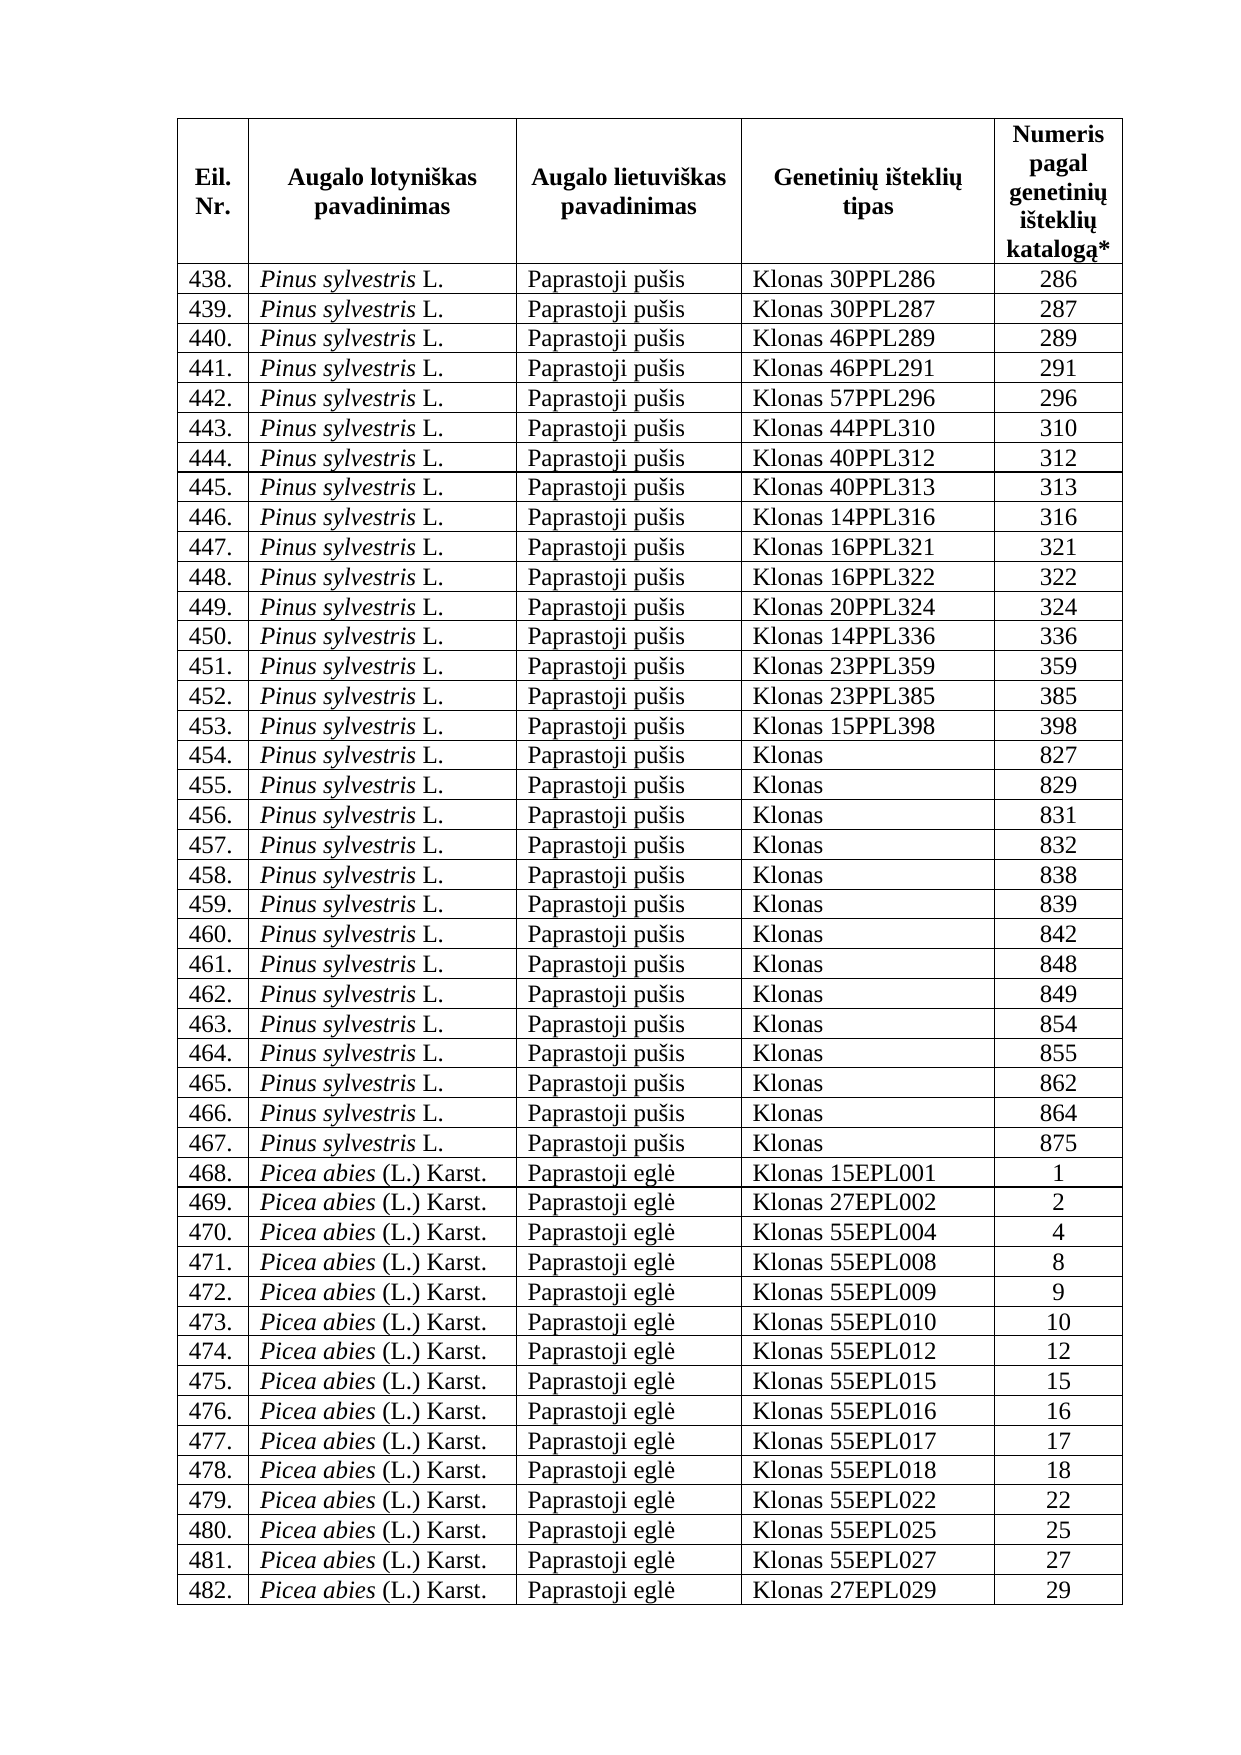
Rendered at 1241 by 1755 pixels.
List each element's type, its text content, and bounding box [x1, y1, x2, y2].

table_header Numeris pagal genetinių išteklių katalogą* [995, 119, 1122, 263]
table_cell Pinus sylvestris L. [249, 979, 516, 1008]
table_cell Klonas 14PPL316 [742, 502, 994, 531]
table_cell 321 [995, 532, 1122, 561]
table_cell 16 [995, 1396, 1122, 1425]
table_cell Klonas 20PPL324 [742, 592, 994, 620]
table_cell 296 [995, 383, 1122, 412]
table_cell Klonas [742, 830, 994, 859]
table_cell Klonas [742, 1098, 994, 1127]
table_cell 29 [995, 1575, 1122, 1603]
table_cell Paprastoji eglė [517, 1277, 741, 1306]
table_cell 25 [995, 1515, 1122, 1544]
table_cell 447. [178, 532, 248, 561]
table_cell Pinus sylvestris L. [249, 890, 516, 918]
table_cell Klonas 27EPL029 [742, 1575, 994, 1603]
table_cell Klonas [742, 1009, 994, 1037]
table_cell Picea abies (L.) Karst. [249, 1217, 516, 1246]
table_cell Pinus sylvestris L. [249, 264, 516, 293]
table_cell 450. [178, 621, 248, 650]
table_cell Paprastoji eglė [517, 1515, 741, 1544]
table_cell Pinus sylvestris L. [249, 651, 516, 680]
table_cell 468. [178, 1158, 248, 1186]
table_cell Pinus sylvestris L. [249, 1068, 516, 1097]
table_cell Klonas [742, 1068, 994, 1097]
table_cell Paprastoji eglė [517, 1336, 741, 1365]
table_cell Klonas 30PPL287 [742, 294, 994, 322]
table_cell 17 [995, 1426, 1122, 1454]
table_cell 310 [995, 413, 1122, 442]
table_cell 827 [995, 741, 1122, 769]
table_cell Klonas [742, 949, 994, 978]
table_cell 862 [995, 1068, 1122, 1097]
table_cell 849 [995, 979, 1122, 1008]
table_cell Picea abies (L.) Karst. [249, 1188, 516, 1216]
table_cell Paprastoji pušis [517, 532, 741, 561]
table_cell 477. [178, 1426, 248, 1454]
table_cell Pinus sylvestris L. [249, 860, 516, 888]
table_cell 336 [995, 621, 1122, 650]
table_cell 481. [178, 1545, 248, 1574]
table_cell 472. [178, 1277, 248, 1306]
table_cell 441. [178, 353, 248, 382]
table_cell 829 [995, 770, 1122, 799]
table_cell 457. [178, 830, 248, 859]
table_cell Klonas 15EPL001 [742, 1158, 994, 1186]
table_cell Klonas 40PPL312 [742, 443, 994, 471]
table_cell Klonas [742, 1039, 994, 1067]
table_cell Klonas [742, 979, 994, 1008]
table_cell Paprastoji pušis [517, 741, 741, 769]
table_cell Klonas 55EPL017 [742, 1426, 994, 1454]
table_cell 479. [178, 1485, 248, 1514]
table_cell 324 [995, 592, 1122, 620]
table_cell 460. [178, 919, 248, 948]
table_cell Paprastoji eglė [517, 1366, 741, 1395]
table_cell Paprastoji eglė [517, 1188, 741, 1216]
table_cell Paprastoji pušis [517, 264, 741, 293]
table_cell Klonas 55EPL008 [742, 1247, 994, 1276]
table_cell 312 [995, 443, 1122, 471]
table_cell 313 [995, 473, 1122, 501]
table_cell Klonas 16PPL322 [742, 562, 994, 591]
table_cell Pinus sylvestris L. [249, 413, 516, 442]
table_cell Paprastoji pušis [517, 502, 741, 531]
table_cell Pinus sylvestris L. [249, 1009, 516, 1037]
table_cell Pinus sylvestris L. [249, 473, 516, 501]
table_cell Paprastoji pušis [517, 1068, 741, 1097]
table_cell 289 [995, 324, 1122, 352]
table_cell Picea abies (L.) Karst. [249, 1456, 516, 1484]
table_cell 445. [178, 473, 248, 501]
table_cell 10 [995, 1307, 1122, 1335]
table_cell Paprastoji eglė [517, 1307, 741, 1335]
table_cell Paprastoji eglė [517, 1247, 741, 1276]
table_cell Klonas 55EPL018 [742, 1456, 994, 1484]
table_cell 322 [995, 562, 1122, 591]
table_cell 478. [178, 1456, 248, 1484]
table_cell Klonas 16PPL321 [742, 532, 994, 561]
table_cell 838 [995, 860, 1122, 888]
table_cell Picea abies (L.) Karst. [249, 1545, 516, 1574]
table_cell Paprastoji pušis [517, 621, 741, 650]
table_cell Picea abies (L.) Karst. [249, 1426, 516, 1454]
table_cell 9 [995, 1277, 1122, 1306]
table_cell Picea abies (L.) Karst. [249, 1277, 516, 1306]
table_cell Paprastoji pušis [517, 413, 741, 442]
table_cell 15 [995, 1366, 1122, 1395]
table_cell 476. [178, 1396, 248, 1425]
table_cell 463. [178, 1009, 248, 1037]
table_cell Paprastoji pušis [517, 681, 741, 710]
table_cell 459. [178, 890, 248, 918]
table_cell Paprastoji pušis [517, 979, 741, 1008]
table_cell Klonas [742, 919, 994, 948]
table_cell Paprastoji pušis [517, 830, 741, 859]
table_cell 831 [995, 800, 1122, 829]
table_cell 475. [178, 1366, 248, 1395]
table_cell Paprastoji eglė [517, 1456, 741, 1484]
table_cell 453. [178, 711, 248, 739]
table_cell Paprastoji pušis [517, 1098, 741, 1127]
table_cell Paprastoji pušis [517, 860, 741, 888]
table_cell Pinus sylvestris L. [249, 592, 516, 620]
table_cell Klonas [742, 1128, 994, 1157]
table_cell Klonas 57PPL296 [742, 383, 994, 412]
table_cell Pinus sylvestris L. [249, 562, 516, 591]
table_cell Picea abies (L.) Karst. [249, 1515, 516, 1544]
table_cell 471. [178, 1247, 248, 1276]
table_cell 27 [995, 1545, 1122, 1574]
table_cell Paprastoji pušis [517, 651, 741, 680]
table_cell Klonas 15PPL398 [742, 711, 994, 739]
table_cell 286 [995, 264, 1122, 293]
table_cell 455. [178, 770, 248, 799]
table_cell Paprastoji pušis [517, 324, 741, 352]
table_cell 466. [178, 1098, 248, 1127]
table_header Augalo lotyniškas pavadinimas [249, 119, 516, 263]
table_cell Pinus sylvestris L. [249, 353, 516, 382]
table_cell 316 [995, 502, 1122, 531]
table_cell Pinus sylvestris L. [249, 770, 516, 799]
table_cell 854 [995, 1009, 1122, 1037]
table_cell Klonas 55EPL004 [742, 1217, 994, 1246]
table_cell 359 [995, 651, 1122, 680]
table_cell 398 [995, 711, 1122, 739]
table_cell Paprastoji pušis [517, 1128, 741, 1157]
table_cell Klonas 55EPL027 [742, 1545, 994, 1574]
table_cell 469. [178, 1188, 248, 1216]
table_cell Paprastoji pušis [517, 443, 741, 471]
table_cell Pinus sylvestris L. [249, 502, 516, 531]
table_cell Klonas 55EPL010 [742, 1307, 994, 1335]
table_header Genetinių išteklių tipas [742, 119, 994, 263]
table_cell Pinus sylvestris L. [249, 919, 516, 948]
table_cell Paprastoji pušis [517, 383, 741, 412]
table_cell Klonas [742, 741, 994, 769]
table_cell Pinus sylvestris L. [249, 741, 516, 769]
table_cell 480. [178, 1515, 248, 1544]
table_cell 456. [178, 800, 248, 829]
table_cell Paprastoji pušis [517, 770, 741, 799]
table_cell Paprastoji pušis [517, 294, 741, 322]
table_cell Paprastoji eglė [517, 1396, 741, 1425]
table_cell 454. [178, 741, 248, 769]
table_cell Klonas 30PPL286 [742, 264, 994, 293]
table_cell Pinus sylvestris L. [249, 324, 516, 352]
table_cell 443. [178, 413, 248, 442]
table_cell 22 [995, 1485, 1122, 1514]
table_cell 464. [178, 1039, 248, 1067]
table_cell 287 [995, 294, 1122, 322]
table_cell Paprastoji eglė [517, 1545, 741, 1574]
table_cell Pinus sylvestris L. [249, 1128, 516, 1157]
table_cell Klonas 14PPL336 [742, 621, 994, 650]
table_header Eil. Nr. [178, 119, 248, 263]
table_cell 8 [995, 1247, 1122, 1276]
table_cell Pinus sylvestris L. [249, 1039, 516, 1067]
table_cell Paprastoji pušis [517, 919, 741, 948]
table_cell 470. [178, 1217, 248, 1246]
table_cell Klonas 55EPL025 [742, 1515, 994, 1544]
table_cell Picea abies (L.) Karst. [249, 1396, 516, 1425]
table_cell Paprastoji pušis [517, 353, 741, 382]
table_cell 291 [995, 353, 1122, 382]
table_cell 446. [178, 502, 248, 531]
table_cell 462. [178, 979, 248, 1008]
table_cell 842 [995, 919, 1122, 948]
table_cell 864 [995, 1098, 1122, 1127]
table_cell Klonas [742, 770, 994, 799]
table_cell 848 [995, 949, 1122, 978]
table_cell Picea abies (L.) Karst. [249, 1336, 516, 1365]
table_cell Paprastoji eglė [517, 1575, 741, 1603]
table_cell Pinus sylvestris L. [249, 294, 516, 322]
table_cell 839 [995, 890, 1122, 918]
table_cell Klonas 23PPL359 [742, 651, 994, 680]
table_cell Paprastoji pušis [517, 890, 741, 918]
table_cell Klonas 55EPL009 [742, 1277, 994, 1306]
table_cell 832 [995, 830, 1122, 859]
table_cell Paprastoji pušis [517, 1039, 741, 1067]
table_cell 467. [178, 1128, 248, 1157]
table_cell 442. [178, 383, 248, 412]
table_cell Klonas 40PPL313 [742, 473, 994, 501]
table_cell Klonas [742, 890, 994, 918]
table_cell 458. [178, 860, 248, 888]
table_cell Paprastoji pušis [517, 1009, 741, 1037]
table_cell Picea abies (L.) Karst. [249, 1158, 516, 1186]
table_cell Klonas 46PPL289 [742, 324, 994, 352]
table_cell Paprastoji pušis [517, 562, 741, 591]
table_cell 474. [178, 1336, 248, 1365]
table_cell Pinus sylvestris L. [249, 1098, 516, 1127]
table_cell Klonas 55EPL022 [742, 1485, 994, 1514]
table_cell Pinus sylvestris L. [249, 621, 516, 650]
table_cell 473. [178, 1307, 248, 1335]
table_cell Paprastoji eglė [517, 1158, 741, 1186]
table_header Augalo lietuviškas pavadinimas [517, 119, 741, 263]
table_cell Paprastoji pušis [517, 711, 741, 739]
table_cell Picea abies (L.) Karst. [249, 1366, 516, 1395]
table_cell 444. [178, 443, 248, 471]
table_cell 482. [178, 1575, 248, 1603]
table_cell 452. [178, 681, 248, 710]
table_cell Paprastoji pušis [517, 949, 741, 978]
table_cell Pinus sylvestris L. [249, 830, 516, 859]
table_cell Paprastoji eglė [517, 1217, 741, 1246]
table_cell Paprastoji pušis [517, 473, 741, 501]
table_cell 465. [178, 1068, 248, 1097]
table_cell Pinus sylvestris L. [249, 949, 516, 978]
table_cell Pinus sylvestris L. [249, 711, 516, 739]
table_cell Paprastoji eglė [517, 1426, 741, 1454]
table_cell Klonas 44PPL310 [742, 413, 994, 442]
table_cell Klonas 55EPL012 [742, 1336, 994, 1365]
table_cell Pinus sylvestris L. [249, 383, 516, 412]
table_cell 451. [178, 651, 248, 680]
table_cell 448. [178, 562, 248, 591]
table_cell Paprastoji pušis [517, 592, 741, 620]
table_cell 18 [995, 1456, 1122, 1484]
table_cell Picea abies (L.) Karst. [249, 1247, 516, 1276]
table_cell Pinus sylvestris L. [249, 532, 516, 561]
table_cell Picea abies (L.) Karst. [249, 1575, 516, 1603]
table_cell 1 [995, 1158, 1122, 1186]
table_cell 875 [995, 1128, 1122, 1157]
table_cell Klonas 23PPL385 [742, 681, 994, 710]
table_cell Klonas 55EPL016 [742, 1396, 994, 1425]
table_cell Klonas 27EPL002 [742, 1188, 994, 1216]
table_cell Paprastoji eglė [517, 1485, 741, 1514]
table_cell Picea abies (L.) Karst. [249, 1307, 516, 1335]
table_cell 440. [178, 324, 248, 352]
table_cell Paprastoji pušis [517, 800, 741, 829]
table_cell Pinus sylvestris L. [249, 443, 516, 471]
table_cell Klonas [742, 800, 994, 829]
table_cell Picea abies (L.) Karst. [249, 1485, 516, 1514]
table_cell 385 [995, 681, 1122, 710]
table_cell 439. [178, 294, 248, 322]
table_cell 449. [178, 592, 248, 620]
table_cell Klonas 55EPL015 [742, 1366, 994, 1395]
table_cell Klonas 46PPL291 [742, 353, 994, 382]
table_cell 4 [995, 1217, 1122, 1246]
table_cell 855 [995, 1039, 1122, 1067]
table_cell 438. [178, 264, 248, 293]
table_cell 2 [995, 1188, 1122, 1216]
table_cell Klonas [742, 860, 994, 888]
table_cell Pinus sylvestris L. [249, 800, 516, 829]
table_cell 461. [178, 949, 248, 978]
table_cell 12 [995, 1336, 1122, 1365]
table_cell Pinus sylvestris L. [249, 681, 516, 710]
